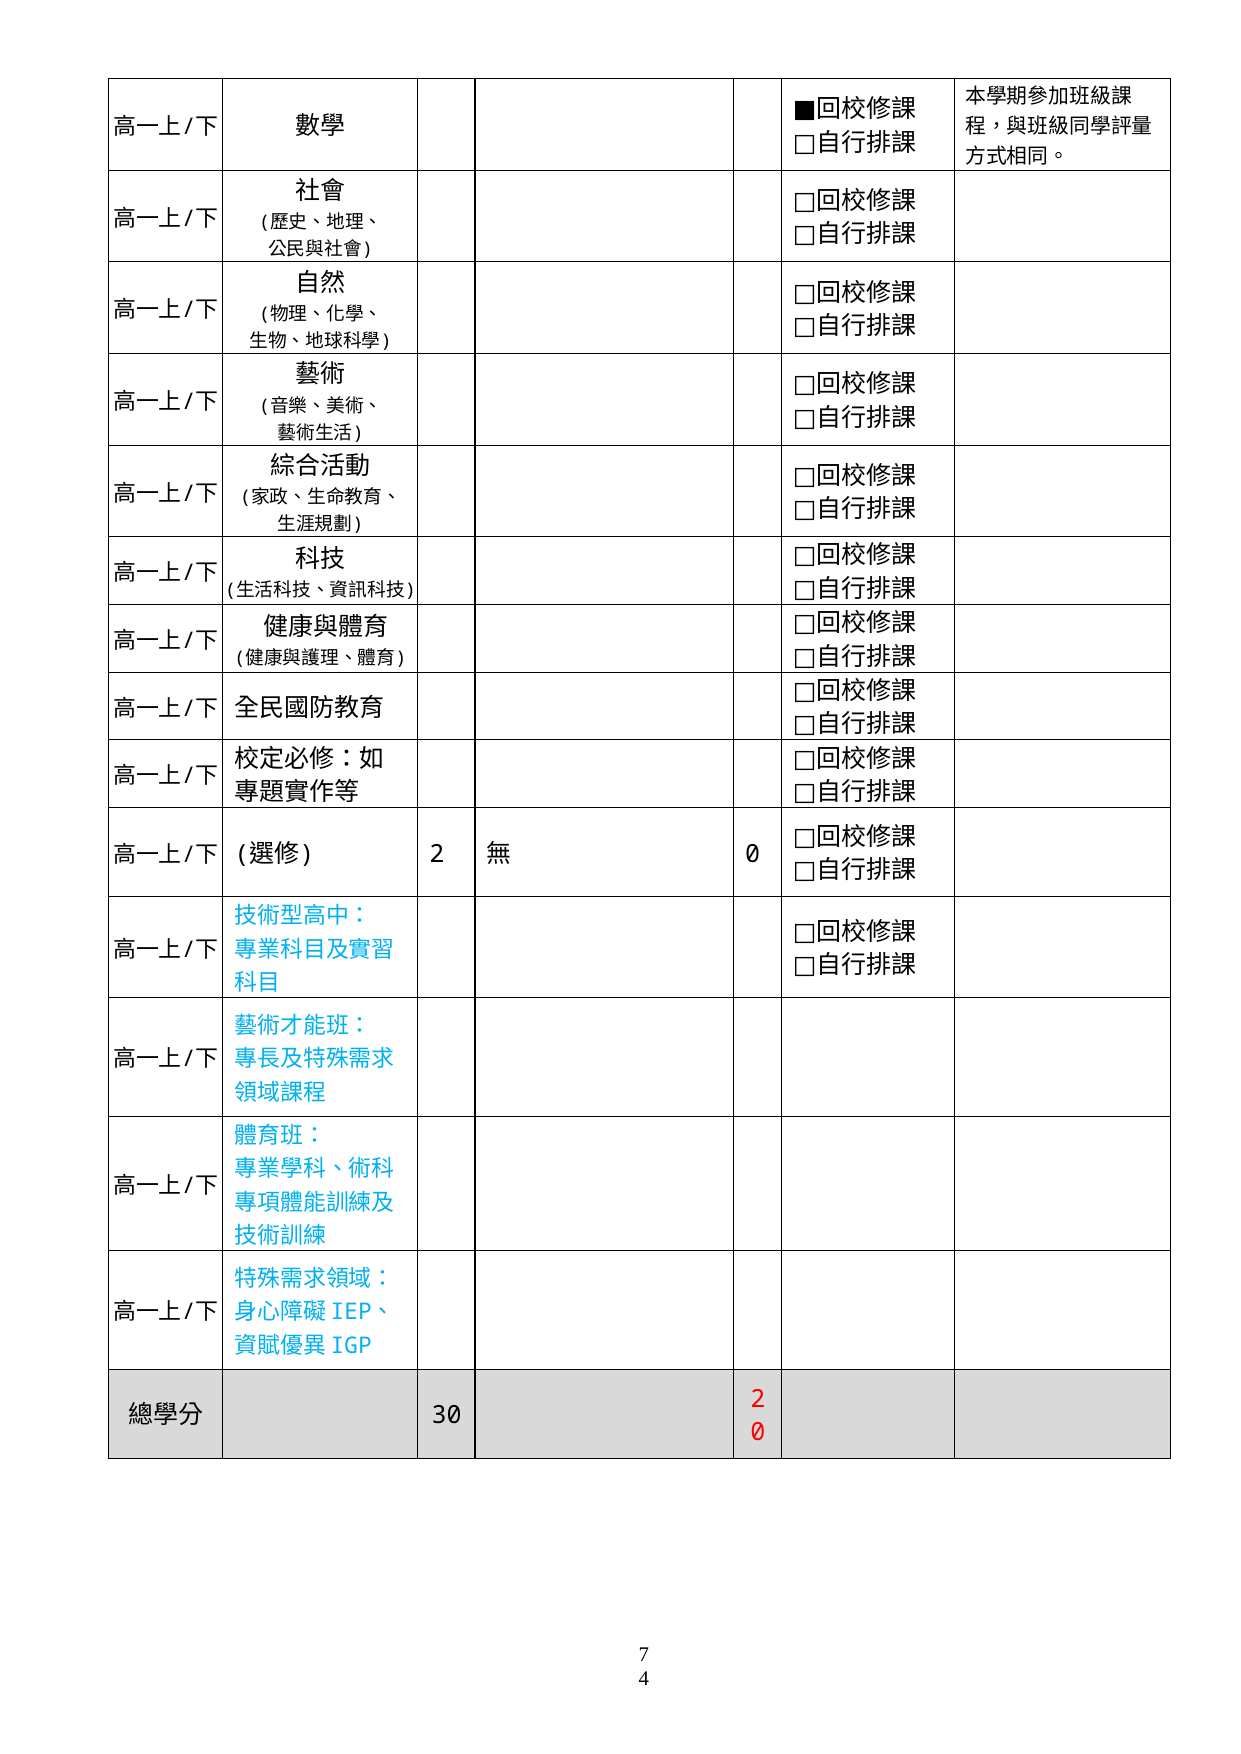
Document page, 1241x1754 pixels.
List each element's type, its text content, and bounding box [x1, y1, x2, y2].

table_cell 總學分 [109, 1370, 222, 1458]
table_cell [955, 740, 1170, 807]
table_cell 藝術 (音樂、美術、 藝術生活) [223, 354, 417, 444]
table_cell 高一上/下 [109, 1117, 222, 1250]
table_cell [476, 998, 733, 1116]
table_cell [418, 1117, 474, 1250]
table_cell 體育班： 專業學科、術科專項體能訓練及技術訓練 [223, 1117, 417, 1250]
table_cell [955, 673, 1170, 739]
table_cell 高一上/下 [109, 79, 222, 169]
table_cell 藝術才能班： 專長及特殊需求領域課程 [223, 998, 417, 1116]
table_cell [734, 354, 781, 444]
table_cell 高一上/下 [109, 262, 222, 353]
table_cell [418, 998, 474, 1116]
table_cell [476, 354, 733, 444]
table_cell [782, 1370, 954, 1458]
table_cell [418, 354, 474, 444]
table_cell □回校修課 □自行排課 [782, 673, 954, 739]
table_cell 高一上/下 [109, 998, 222, 1116]
table_cell [955, 537, 1170, 604]
table_cell 自然 (物理、化學、 生物、地球科學) [223, 262, 417, 353]
table_cell [418, 537, 474, 604]
table_cell □回校修課 □自行排課 [782, 171, 954, 261]
table_cell □回校修課 □自行排課 [782, 605, 954, 672]
table_cell 高一上/下 [109, 897, 222, 997]
table_cell 高一上/下 [109, 446, 222, 536]
table_cell 特殊需求領域：身心障礙IEP、資賦優異IGP [223, 1251, 417, 1369]
table_cell [418, 673, 474, 739]
table_cell [418, 1251, 474, 1369]
table_cell [476, 897, 733, 997]
table_cell [734, 79, 781, 169]
table_cell 20 [734, 1370, 781, 1458]
table_cell 綜合活動 (家政、生命教育、 生涯規劃) [223, 446, 417, 536]
table_cell 高一上/下 [109, 1251, 222, 1369]
table_cell [734, 537, 781, 604]
table_cell [734, 1117, 781, 1250]
table_cell [955, 897, 1170, 997]
table_cell [734, 740, 781, 807]
table_cell [955, 1370, 1170, 1458]
table_cell □回校修課 □自行排課 [782, 537, 954, 604]
table_cell 技術型高中： 專業科目及實習科目 [223, 897, 417, 997]
table_cell 社會 (歷史、地理、 公民與社會) [223, 171, 417, 261]
table_cell [955, 446, 1170, 536]
table_cell [955, 262, 1170, 353]
table_cell [782, 998, 954, 1116]
table_cell [734, 605, 781, 672]
table_cell 30 [418, 1370, 474, 1458]
table_cell □回校修課 □自行排課 [782, 446, 954, 536]
table_cell 高一上/下 [109, 354, 222, 444]
table_cell [418, 171, 474, 261]
table_cell □回校修課 □自行排課 [782, 354, 954, 444]
table_cell [223, 1370, 417, 1458]
table_cell 數學 [223, 79, 417, 169]
table_cell 無 [476, 808, 733, 896]
table_cell □回校修課 □自行排課 [782, 897, 954, 997]
table_cell [476, 673, 733, 739]
table_cell 校定必修：如專題實作等 [223, 740, 417, 807]
table_cell [955, 354, 1170, 444]
table_cell [418, 79, 474, 169]
table_cell [418, 605, 474, 672]
table_cell [476, 446, 733, 536]
table_cell [955, 808, 1170, 896]
table_cell 科技 (生活科技、資訊科技) [223, 537, 417, 604]
table_cell [418, 740, 474, 807]
table_cell 高一上/下 [109, 605, 222, 672]
table_cell (選修) [223, 808, 417, 896]
table_cell [476, 537, 733, 604]
table_cell [476, 605, 733, 672]
table_cell [734, 446, 781, 536]
table_cell [734, 1251, 781, 1369]
table_cell [476, 740, 733, 807]
table_cell [476, 1117, 733, 1250]
table_cell [955, 605, 1170, 672]
table_cell [476, 79, 733, 169]
table_cell 高一上/下 [109, 171, 222, 261]
table_cell [734, 673, 781, 739]
table_cell 高一上/下 [109, 740, 222, 807]
table_cell [734, 897, 781, 997]
table_cell 高一上/下 [109, 537, 222, 604]
table_cell [955, 1117, 1170, 1250]
table_cell [476, 171, 733, 261]
table_cell [418, 897, 474, 997]
table_cell 高一上/下 [109, 808, 222, 896]
table_cell 本學期參加班級課程，與班級同學評量方式相同。 [955, 79, 1170, 169]
table_cell 2 [418, 808, 474, 896]
table_cell □回校修課 □自行排課 [782, 262, 954, 353]
table_cell 健康與體育 (健康與護理、體育) [223, 605, 417, 672]
table_cell 0 [734, 808, 781, 896]
table_cell [734, 171, 781, 261]
table_cell 高一上/下 [109, 673, 222, 739]
table_cell □回校修課 □自行排課 [782, 808, 954, 896]
table_cell [734, 998, 781, 1116]
table_cell [955, 1251, 1170, 1369]
table_cell [476, 1370, 733, 1458]
table_cell [782, 1117, 954, 1250]
table_cell 全民國防教育 [223, 673, 417, 739]
table_cell □回校修課 □自行排課 [782, 740, 954, 807]
table_cell [418, 446, 474, 536]
table_cell [476, 262, 733, 353]
table_cell [418, 262, 474, 353]
table_cell [782, 1251, 954, 1369]
table_cell [734, 262, 781, 353]
table_cell [476, 1251, 733, 1369]
table_cell [955, 998, 1170, 1116]
table_cell ■回校修課 □自行排課 [782, 79, 954, 169]
table_cell [955, 171, 1170, 261]
